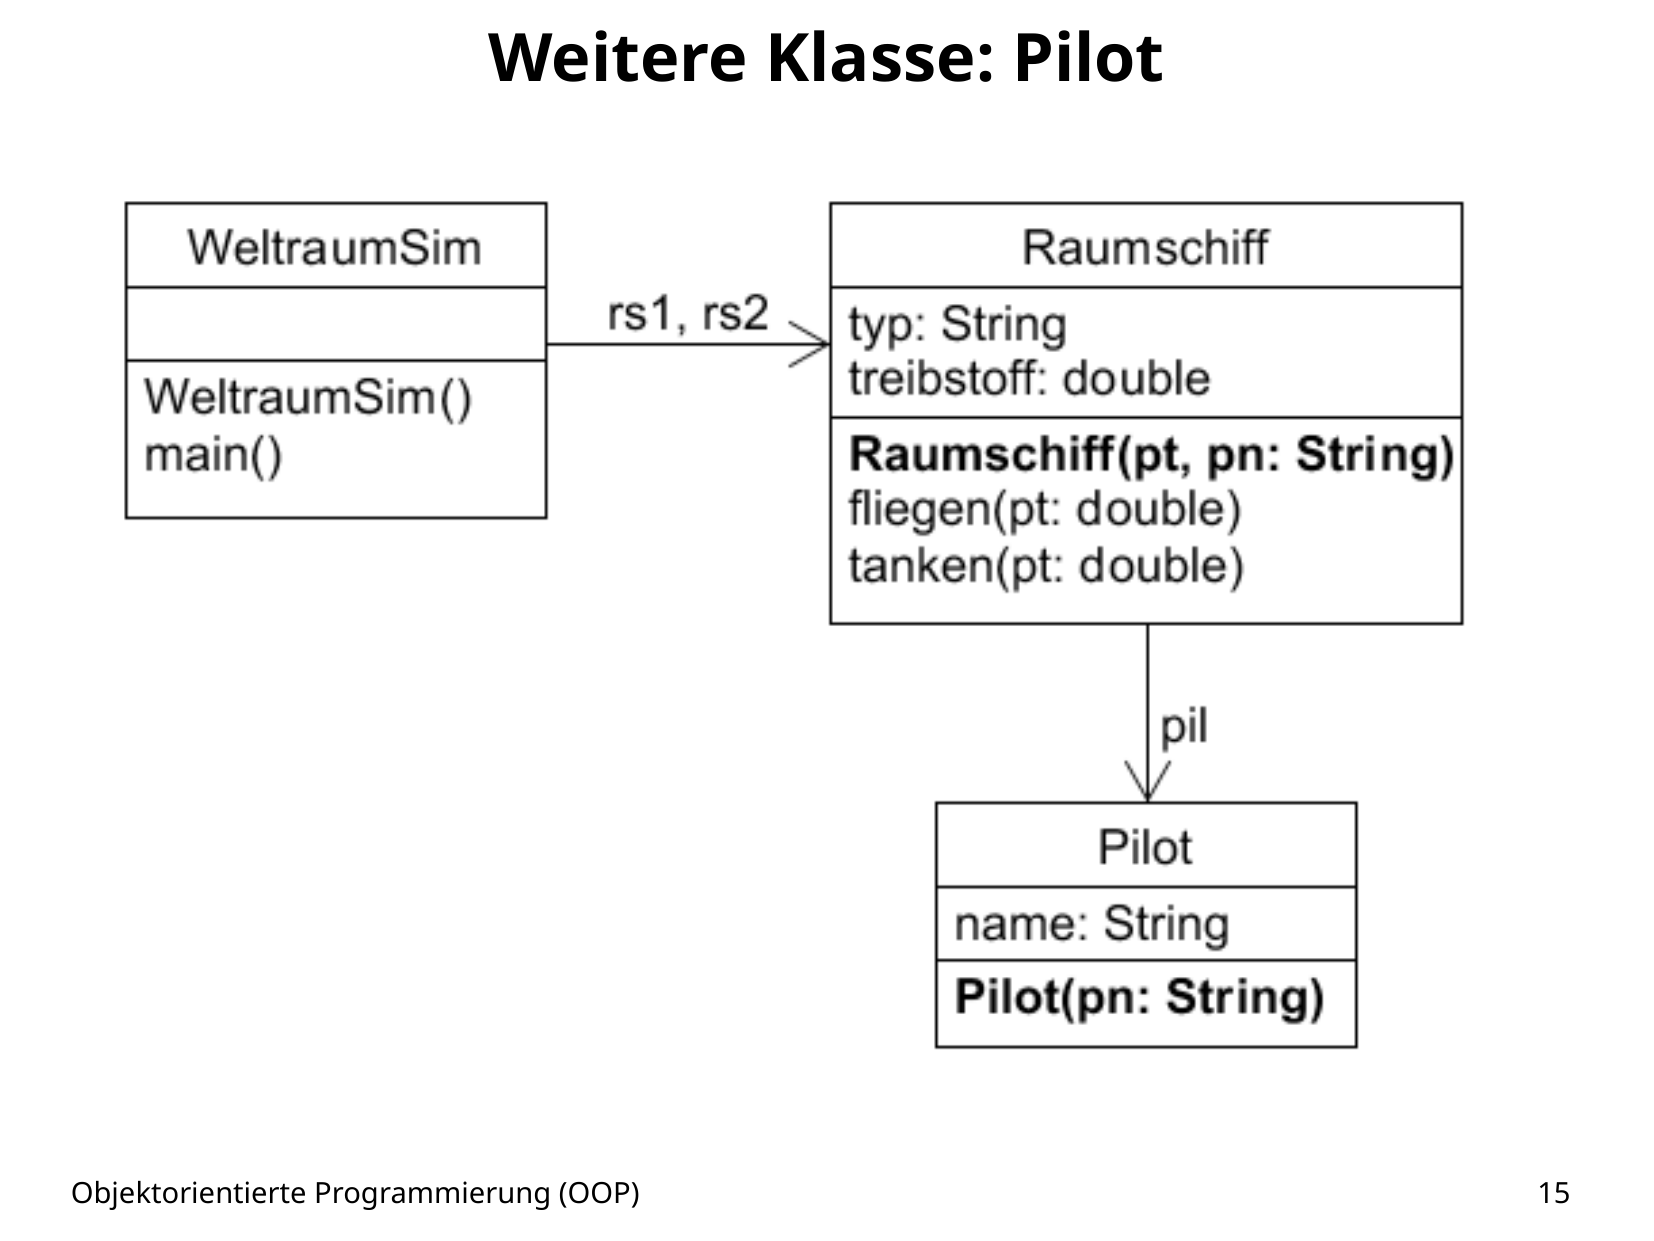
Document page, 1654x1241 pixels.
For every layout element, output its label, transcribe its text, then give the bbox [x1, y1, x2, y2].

picture [123, 200, 1467, 1052]
title Weitere Klasse: Pilot [0, 5, 1654, 107]
